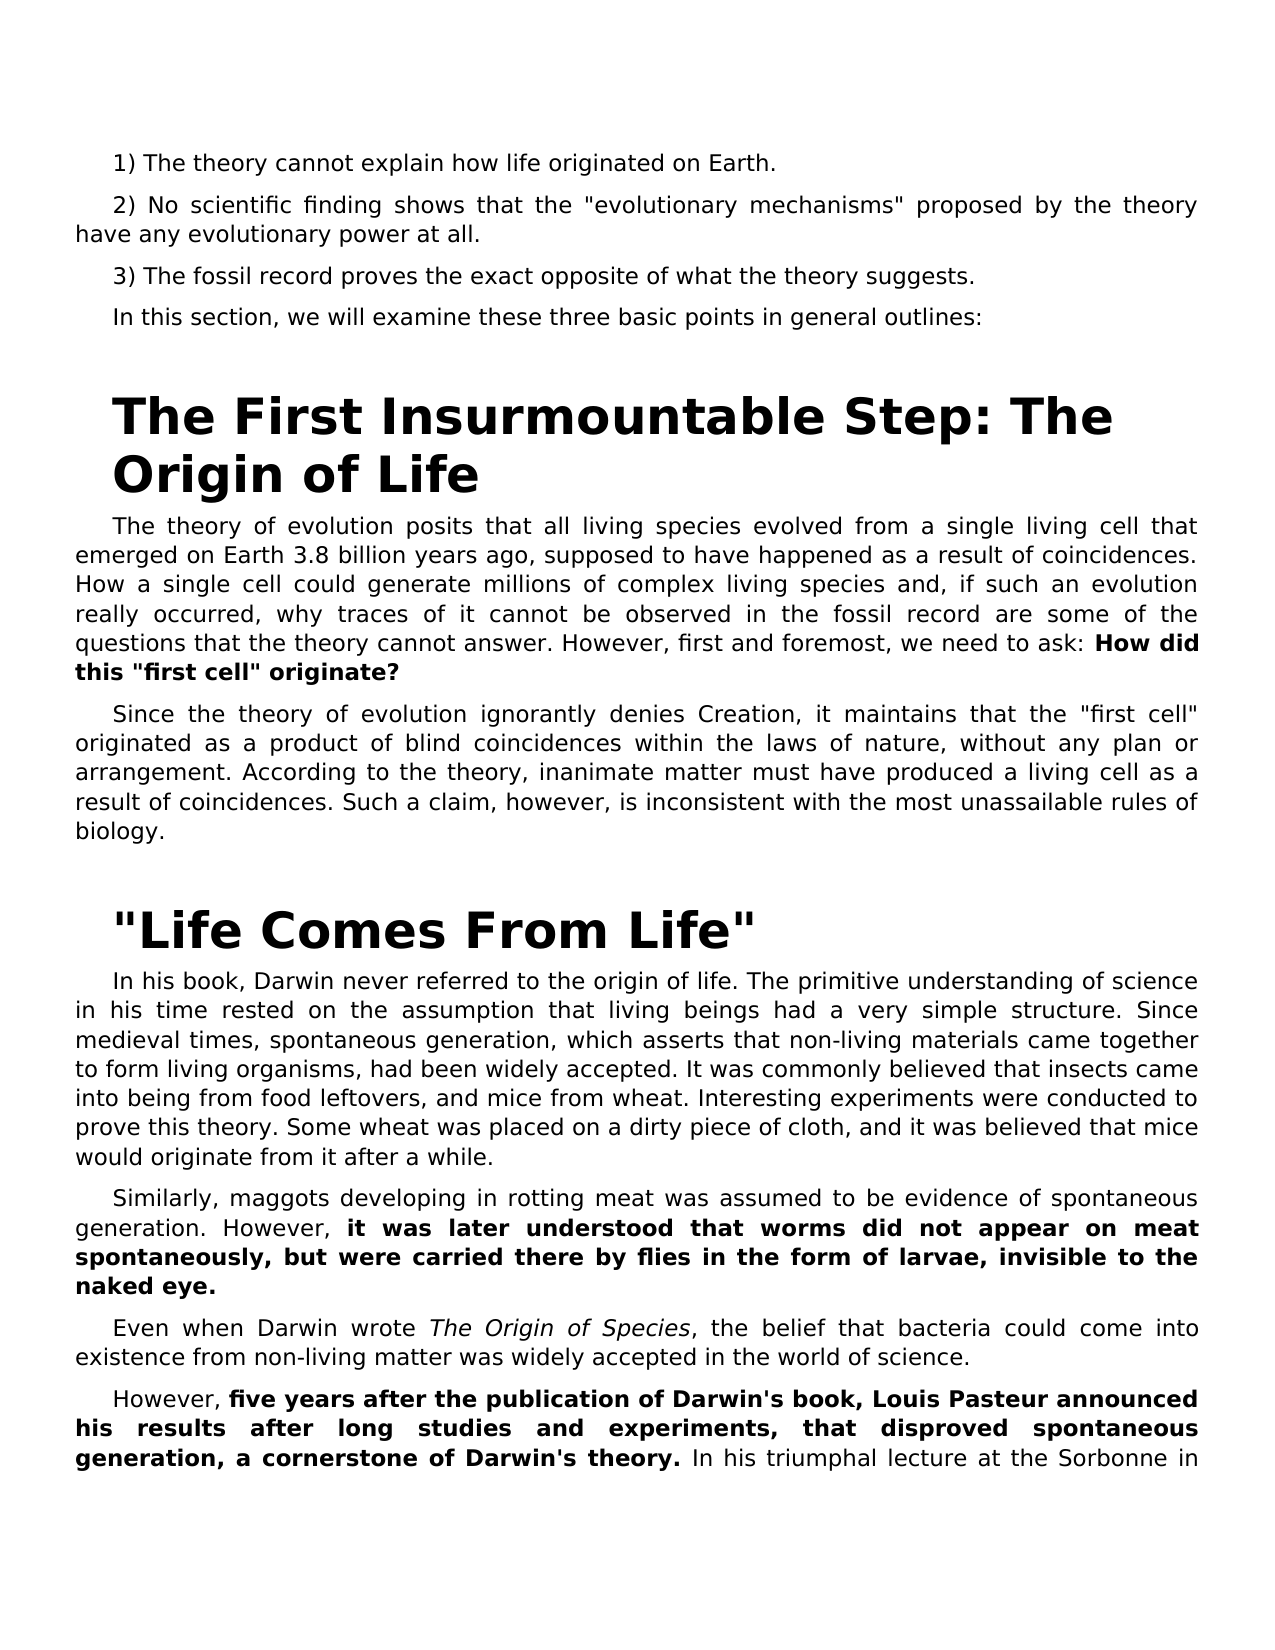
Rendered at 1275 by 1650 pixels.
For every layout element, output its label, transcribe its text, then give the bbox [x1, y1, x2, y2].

text 2) No scientific finding shows that the "evolutionary mechanisms" proposed by the theory have any evolutionary power at all. [75, 192, 1200, 248]
text In this section, we will examine these three basic points in general outlines: [75, 304, 1200, 331]
text However, five years after the publication of Darwin's book, Louis Pasteur announced his results after long studies and experiments, that disproved spontaneous generation, a cornerstone of Darwin's theory. In his triumphal lecture at the Sorbonne in [75, 1386, 1200, 1471]
text The theory of evolution posits that all living species evolved from a single living cell that emerged on Earth 3.8 billion years ago, supposed to have happened as a result of coincidences. How a single cell could generate millions of complex living species and, if such an evolution really occurred, why traces of it cannot be observed in the fossil record are some of the questions that the theory cannot answer. However, first and foremost, we need to ask: How did this "first cell" originate? [75, 513, 1200, 686]
text 1) The theory cannot explain how life originated on Earth. [75, 150, 1200, 177]
text Similarly, maggots developing in rotting meat was assumed to be evidence of spontaneous generation. However, it was later understood that worms did not appear on meat spontaneously, but were carried there by flies in the form of larvae, invisible to the naked eye. [75, 1186, 1200, 1300]
text In his book, Darwin never referred to the origin of life. The primitive understanding of science in his time rested on the assumption that living beings had a very simple structure. Since medieval times, spontaneous generation, which asserts that non-living materials came together to form living organisms, had been widely accepted. It was commonly believed that insects came into being from food leftovers, and mice from wheat. Interesting experiments were conducted to prove this theory. Some wheat was placed on a dirty piece of cloth, and it was believed that mice would originate from it after a while. [75, 968, 1200, 1171]
text Even when Darwin wrote The Origin of Species, the belief that bacteria could come into existence from non-living matter was widely accepted in the world of science. [75, 1315, 1200, 1371]
text Since the theory of evolution ignorantly denies Creation, it maintains that the "first cell" originated as a product of blind coincidences within the laws of nature, without any plan or arrangement. According to the theory, inanimate matter must have produced a living cell as a result of coincidences. Such a claim, however, is inconsistent with the most unassailable rules of biology. [75, 701, 1200, 845]
text 3) The fossil record proves the exact opposite of what the theory suggests. [75, 263, 1200, 289]
subtitle The First Insurmountable Step: The Origin of Life [112, 388, 1200, 504]
subtitle "Life Comes From Life" [112, 902, 1200, 960]
